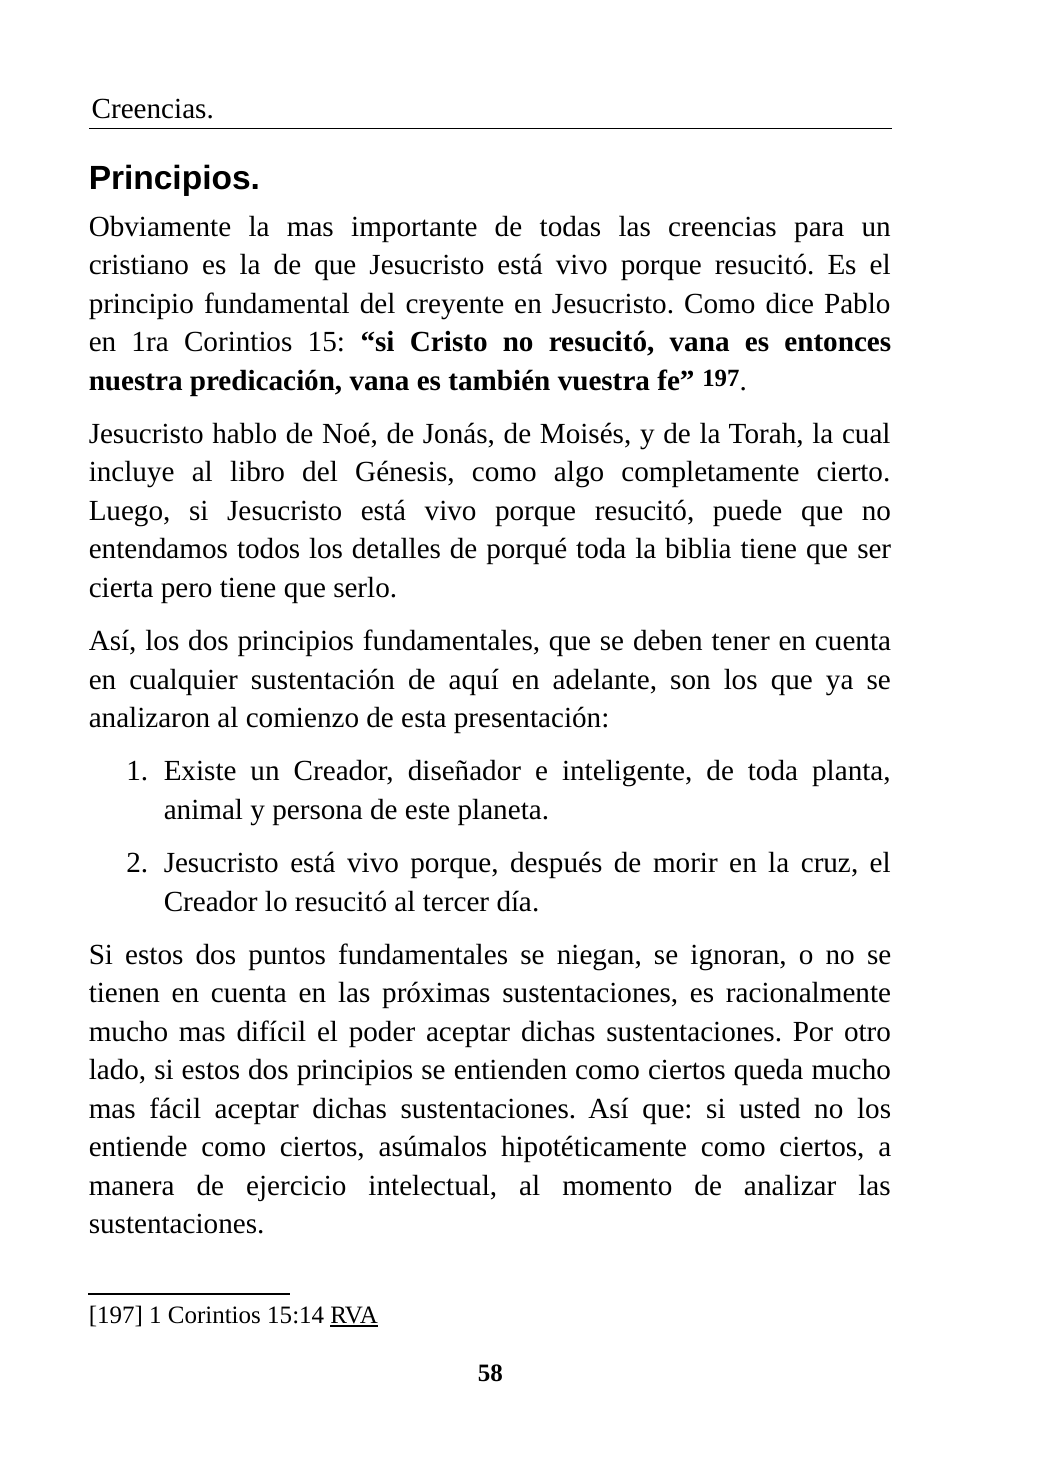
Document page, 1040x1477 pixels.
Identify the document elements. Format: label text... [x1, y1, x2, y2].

subtitle Principios. [88, 157, 892, 196]
text Obviamente la mas importante de todas las creencias para un cristiano es la de que Jesucristo está vivo porque resucitó. Es el principio fundamental del creyente en Jesucristo. Como dice Pablo en 1ra Corintios 15: “si Cristo no resucitó, vana es entonces nuestra predicación, vana es también vuestra fe” . [88, 209, 892, 396]
list Existe un Creador, diseñador e inteligente, de toda planta, animal y persona de este planeta. [126, 753, 892, 826]
text Así, los dos principios fundamentales, que se deben tener en cuenta en cualquier sustentación de aquí en adelante, son los que ya se analizaron al comienzo de esta presentación: [88, 623, 892, 734]
text Si estos dos puntos fundamentales se niegan, se ignoran, o no se tienen en cuenta en las próximas sustentaciones, es racionalmente mucho mas difícil el poder aceptar dichas sustentaciones. Por otro lado, si estos dos principios se entienden como ciertos queda mucho mas fácil aceptar dichas sustentaciones. Así que: si usted no los entiende como ciertos, asúmalos hipotéticamente como ciertos, a manera de ejercicio intelectual, al momento de analizar las sustentaciones. [88, 937, 892, 1240]
list Jesucristo está vivo porque, después de morir en la cruz, el Creador lo resucitó al tercer día. [126, 845, 892, 917]
text Jesucristo hablo de Noé, de Jonás, de Moisés, y de la Torah, la cual incluye al libro del Génesis, como algo completamente cierto. Luego, si Jesucristo está vivo porque resucitó, puede que no entendamos todos los detalles de porqué toda la biblia tiene que ser cierta pero tiene que serlo. [88, 416, 892, 604]
text 1 Corintios 15:14 RVA [88, 1300, 892, 1329]
